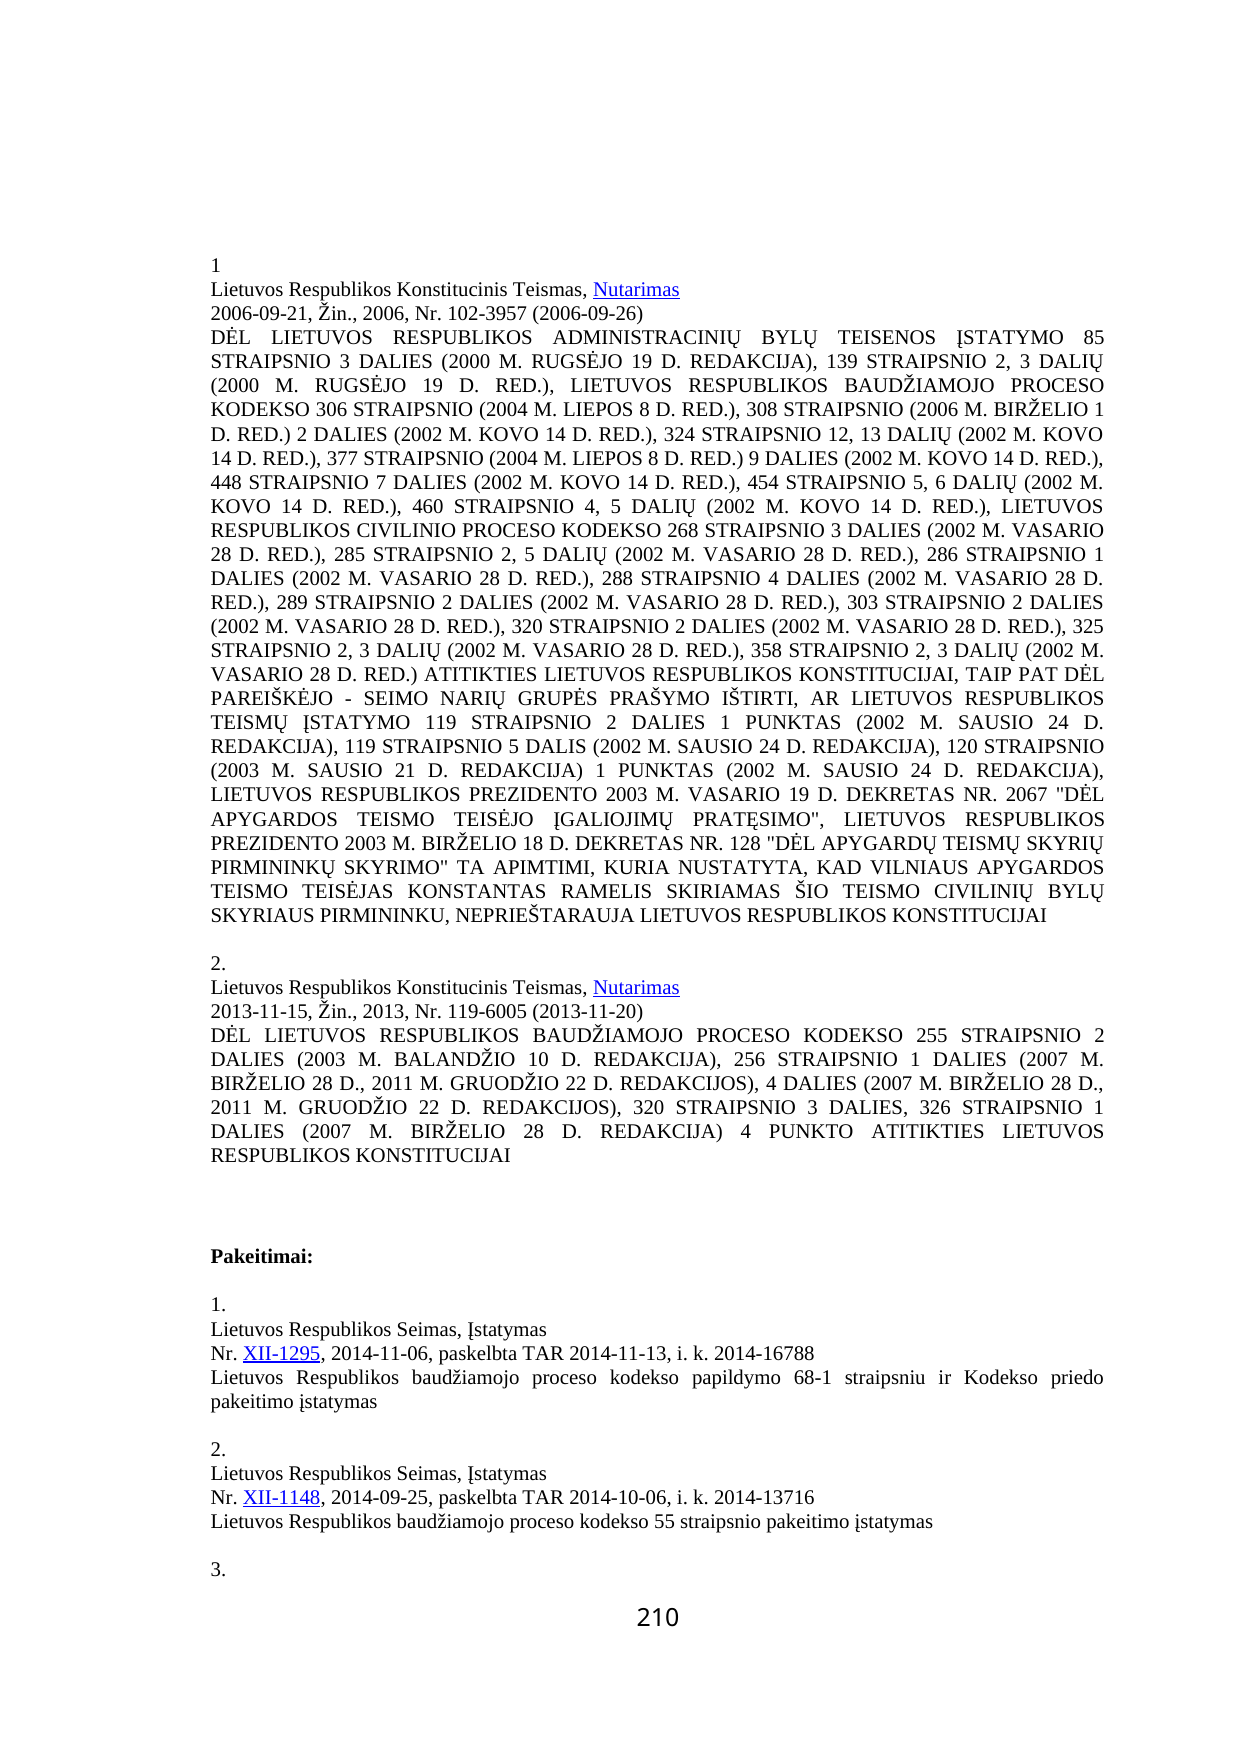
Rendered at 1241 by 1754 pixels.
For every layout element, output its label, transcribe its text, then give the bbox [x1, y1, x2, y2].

text Pakeitimai: [210, 1244, 1105, 1268]
text Lietuvos Respublikos Konstitucinis Teismas, Nutarimas [210, 975, 1105, 999]
text 1 [210, 253, 1105, 277]
text Lietuvos Respublikos Seimas, Įstatymas [210, 1316, 1105, 1341]
text 3. [210, 1557, 1105, 1581]
text Lietuvos Respublikos Konstitucinis Teismas, Nutarimas [210, 277, 1105, 301]
text 2006-09-21, Žin., 2006, Nr. 102-3957 (2006-09-26) [210, 301, 1105, 325]
text 2013-11-15, Žin., 2013, Nr. 119-6005 (2013-11-20) [210, 999, 1105, 1023]
text DĖL LIETUVOS RESPUBLIKOS ADMINISTRACINIŲ BYLŲ TEISENOS ĮSTATYMO 85 STRAIPSNIO 3 DALIES (2000 M. RUGSĖJO 19 D. REDAKCIJA), 139 STRAIPSNIO 2, 3 DALIŲ (2000 M. RUGSĖJO 19 D. RED.), LIETUVOS RESPUBLIKOS BAUDŽIAMOJO PROCESO KODEKSO 306 STRAIPSNIO (2004 M. LIEPOS 8 D. RED.), 308 STRAIPSNIO (2006 M. BIRŽELIO 1 D. RED.) 2 DALIES (2002 M. KOVO 14 D. RED.), 324 STRAIPSNIO 12, 13 DALIŲ (2002 M. KOVO 14 D. RED.), 377 STRAIPSNIO (2004 M. LIEPOS 8 D. RED.) 9 DALIES (2002 M. KOVO 14 D. RED.), 448 STRAIPSNIO 7 DALIES (2002 M. KOVO 14 D. RED.), 454 STRAIPSNIO 5, 6 DALIŲ (2002 M. KOVO 14 D. RED.), 460 STRAIPSNIO 4, 5 DALIŲ (2002 M. KOVO 14 D. RED.), LIETUVOS RESPUBLIKOS CIVILINIO PROCESO KODEKSO 268 STRAIPSNIO 3 DALIES (2002 M. VASARIO 28 D. RED.), 285 STRAIPSNIO 2, 5 DALIŲ (2002 M. VASARIO 28 D. RED.), 286 STRAIPSNIO 1 DALIES (2002 M. VASARIO 28 D. RED.), 288 STRAIPSNIO 4 DALIES (2002 M. VASARIO 28 D. RED.), 289 STRAIPSNIO 2 DALIES (2002 M. VASARIO 28 D. RED.), 303 STRAIPSNIO 2 DALIES (2002 M. VASARIO 28 D. RED.), 320 STRAIPSNIO 2 DALIES (2002 M. VASARIO 28 D. RED.), 325 STRAIPSNIO 2, 3 DALIŲ (2002 M. VASARIO 28 D. RED.), 358 STRAIPSNIO 2, 3 DALIŲ (2002 M. VASARIO 28 D. RED.) ATITIKTIES LIETUVOS RESPUBLIKOS KONSTITUCIJAI, TAIP PAT DĖL PAREIŠKĖJO - SEIMO NARIŲ GRUPĖS PRAŠYMO IŠTIRTI, AR LIETUVOS RESPUBLIKOS TEISMŲ ĮSTATYMO 119 STRAIPSNIO 2 DALIES 1 PUNKTAS (2002 M. SAUSIO 24 D. REDAKCIJA), 119 STRAIPSNIO 5 DALIS (2002 M. SAUSIO 24 D. REDAKCIJA), 120 STRAIPSNIO (2003 M. SAUSIO 21 D. REDAKCIJA) 1 PUNKTAS (2002 M. SAUSIO 24 D. REDAKCIJA), LIETUVOS RESPUBLIKOS PREZIDENTO 2003 M. VASARIO 19 D. DEKRETAS NR. 2067 "DĖL APYGARDOS TEISMO TEISĖJO ĮGALIOJIMŲ PRATĘSIMO", LIETUVOS RESPUBLIKOS PREZIDENTO 2003 M. BIRŽELIO 18 D. DEKRETAS NR. 128 "DĖL APYGARDŲ TEISMŲ SKYRIŲ PIRMININKŲ SKYRIMO" TA APIMTIMI, KURIA NUSTATYTA, KAD VILNIAUS APYGARDOS TEISMO TEISĖJAS KONSTANTAS RAMELIS SKIRIAMAS ŠIO TEISMO CIVILINIŲ BYLŲ SKYRIAUS PIRMININKU, NEPRIEŠTARAUJA LIETUVOS RESPUBLIKOS KONSTITUCIJAI [210, 325, 1105, 927]
text Nr. XII-1295, 2014-11-06, paskelbta TAR 2014-11-13, i. k. 2014-16788 [210, 1341, 1105, 1364]
text Nr. XII-1148, 2014-09-25, paskelbta TAR 2014-10-06, i. k. 2014-13716 [210, 1485, 1105, 1509]
text 2. [210, 1437, 1105, 1461]
text Lietuvos Respublikos baudžiamojo proceso kodekso 55 straipsnio pakeitimo įstatymas [210, 1509, 1105, 1533]
text 1. [210, 1292, 1105, 1316]
text Lietuvos Respublikos Seimas, Įstatymas [210, 1461, 1105, 1485]
text 2. [210, 951, 1105, 975]
text Lietuvos Respublikos baudžiamojo proceso kodekso papildymo 68-1 straipsniu ir Kodekso priedo pakeitimo įstatymas [210, 1364, 1105, 1413]
text DĖL LIETUVOS RESPUBLIKOS BAUDŽIAMOJO PROCESO KODEKSO 255 STRAIPSNIO 2 DALIES (2003 M. BALANDŽIO 10 D. REDAKCIJA), 256 STRAIPSNIO 1 DALIES (2007 M. BIRŽELIO 28 D., 2011 M. GRUODŽIO 22 D. REDAKCIJOS), 4 DALIES (2007 M. BIRŽELIO 28 D., 2011 M. GRUODŽIO 22 D. REDAKCIJOS), 320 STRAIPSNIO 3 DALIES, 326 STRAIPSNIO 1 DALIES (2007 M. BIRŽELIO 28 D. REDAKCIJA) 4 PUNKTO ATITIKTIES LIETUVOS RESPUBLIKOS KONSTITUCIJAI [210, 1023, 1105, 1167]
